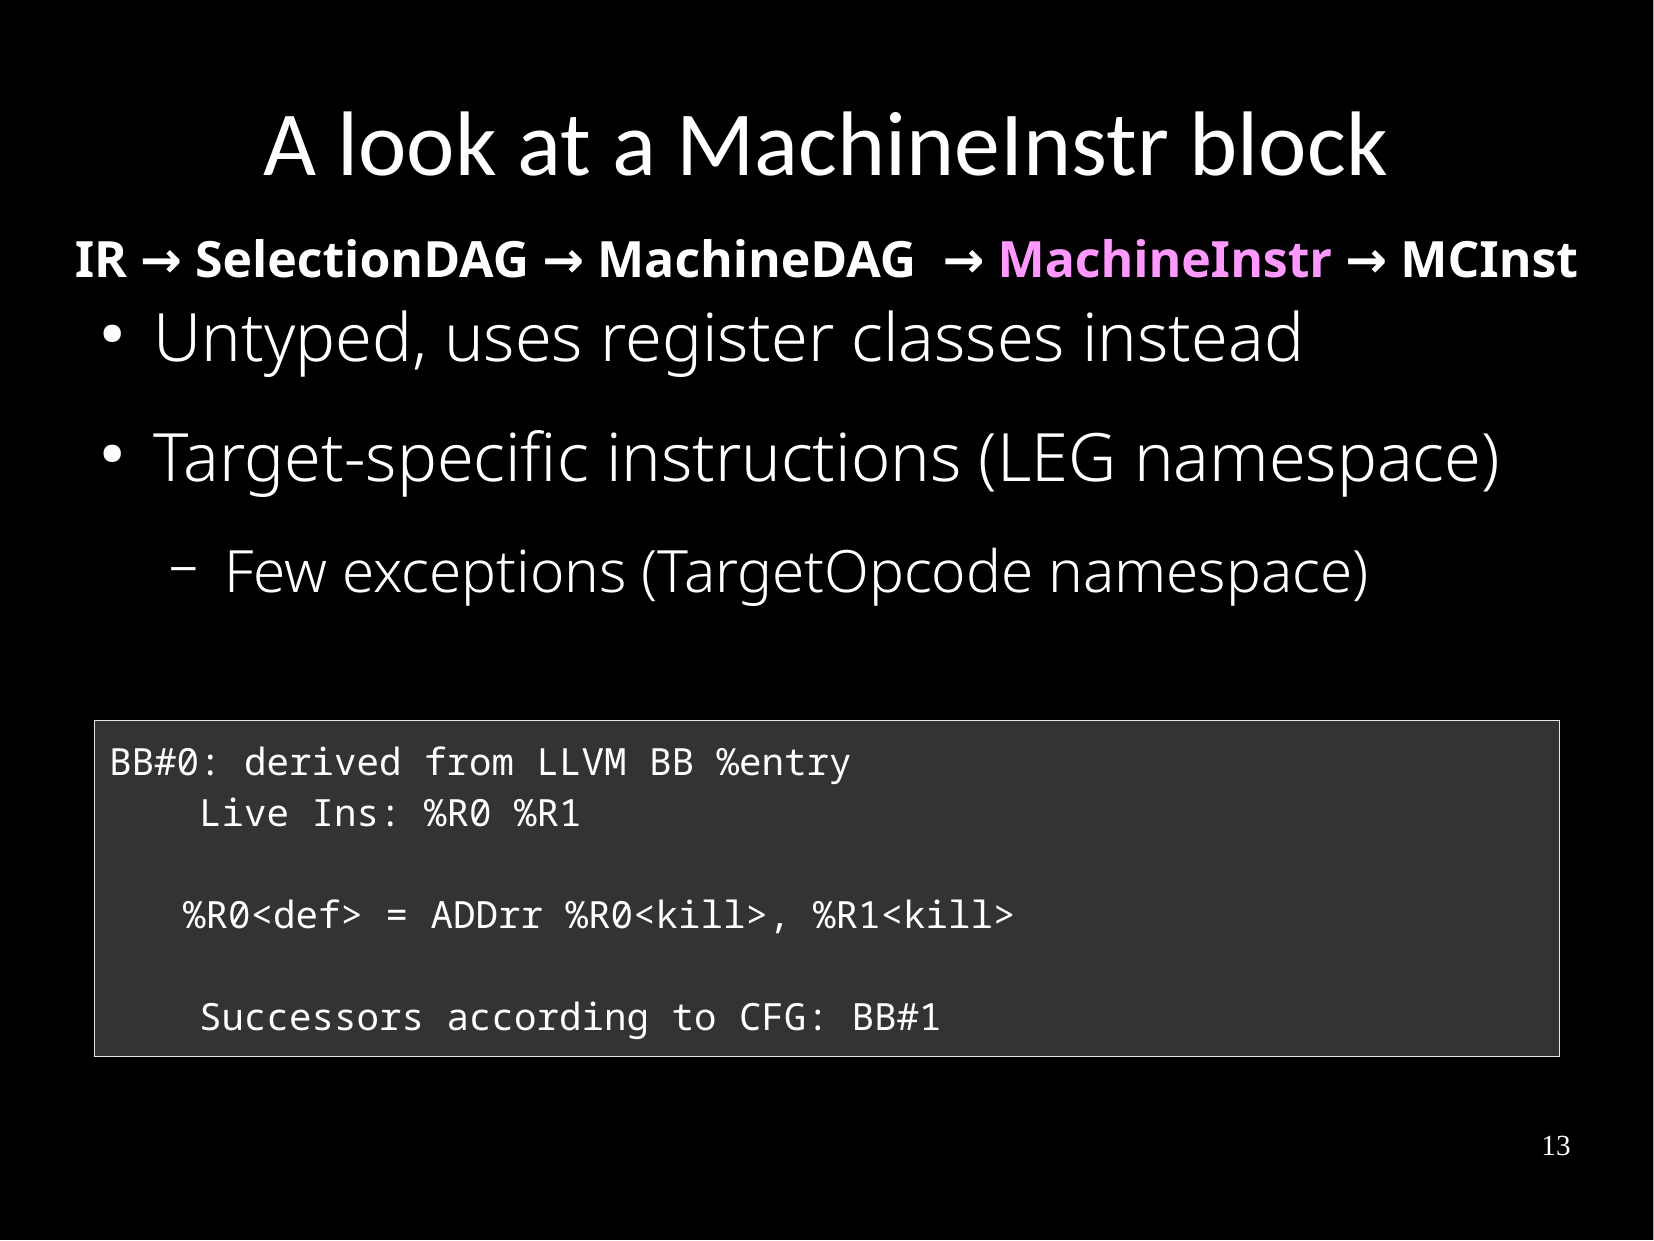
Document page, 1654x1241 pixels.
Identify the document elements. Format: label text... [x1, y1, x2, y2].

text_box IR → SelectionDAG → MachineDAG → MachineInstr → MCInst [46, 224, 1607, 308]
title A look at a MachineInstr block [82, 49, 1571, 224]
list Untyped, uses register classes instead Target-specific instructions (LEG namespace) Few exceptions (TargetOpcode namespace) [82, 308, 1574, 745]
text_box BB#0: derived from LLVM BB %entry Live Ins: %R0 %R1 %R0<def> = ADDrr %R0<kill>, %R1<kill> Successors according to CFG: BB#1 [94, 720, 1560, 1012]
